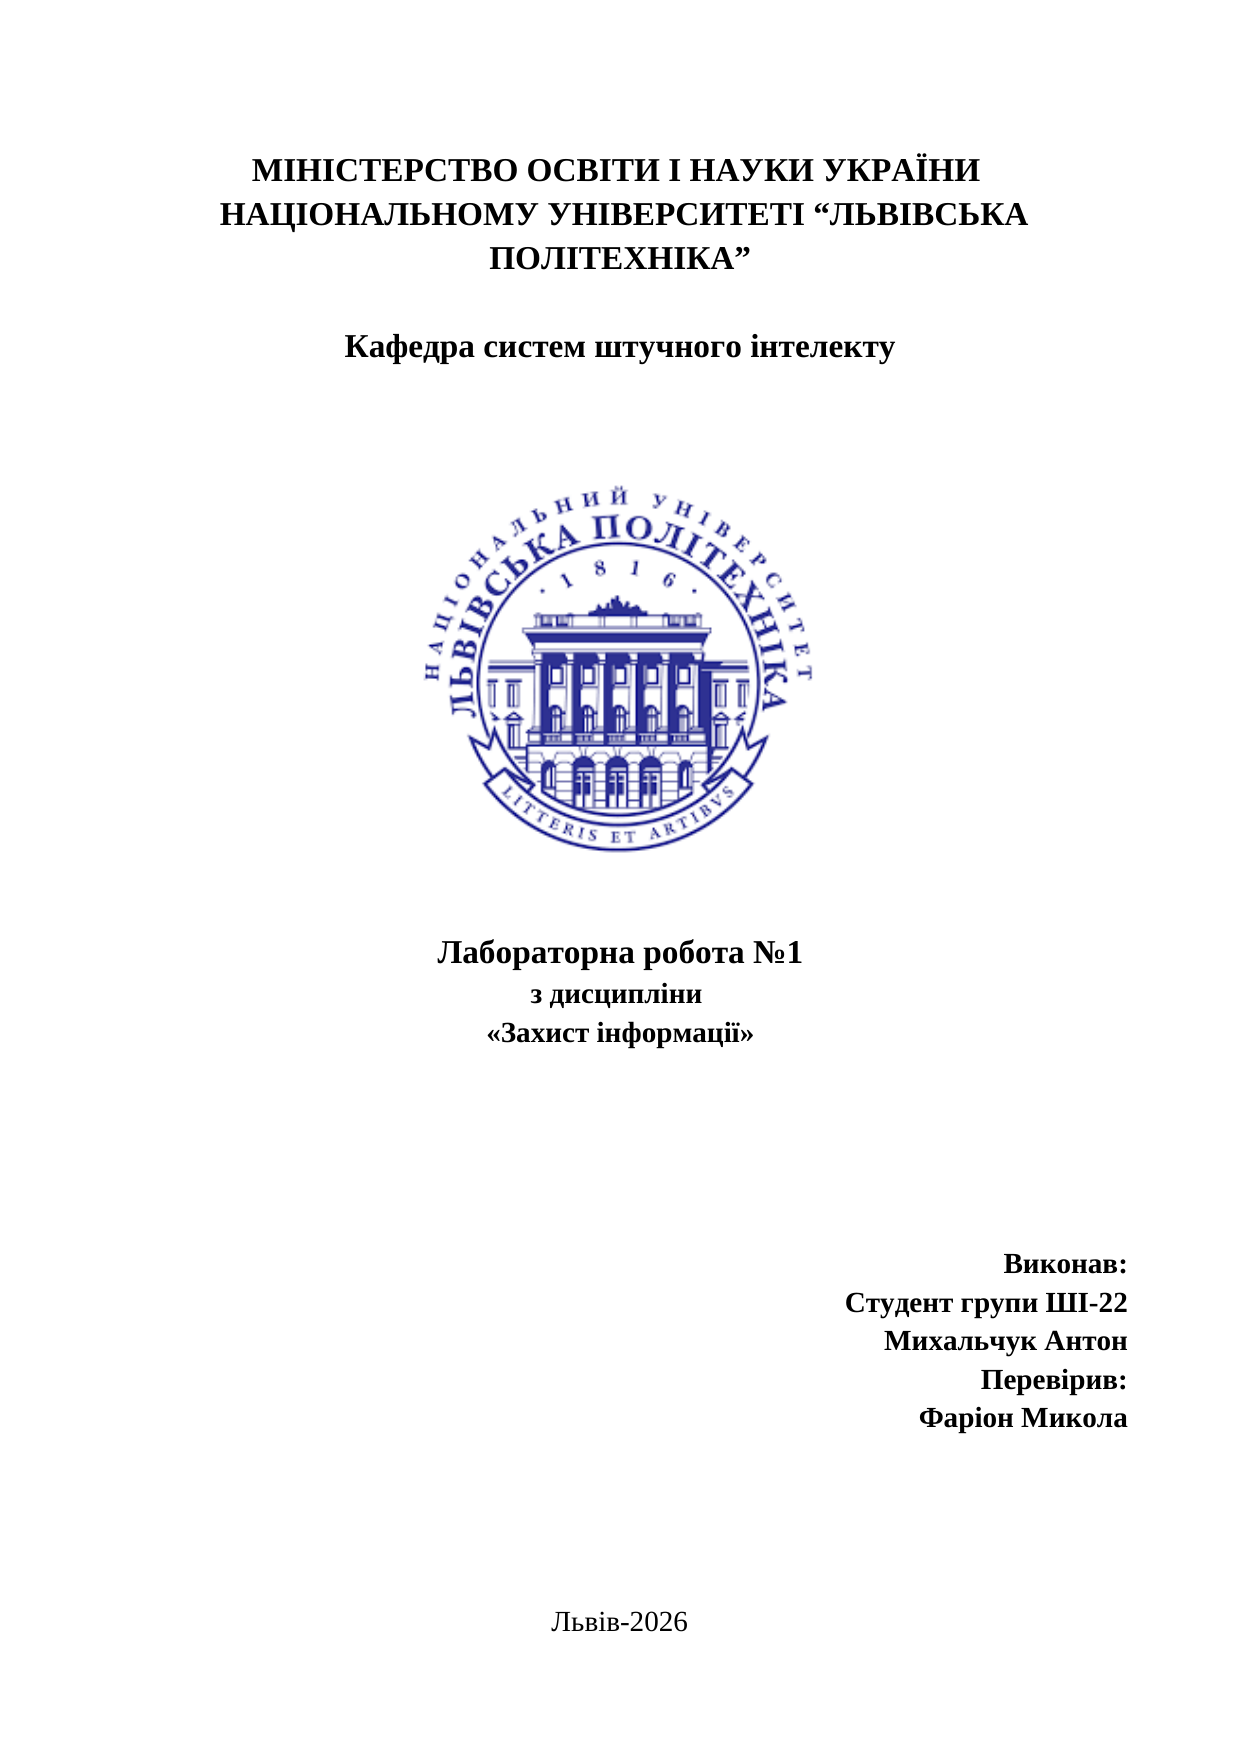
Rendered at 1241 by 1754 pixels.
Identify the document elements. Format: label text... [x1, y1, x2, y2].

text МІНІСТЕРСТВО ОСВІТИ І НАУКИ УКРАЇНИ [112, 150, 1128, 188]
text Михальчук Антон [112, 1323, 1128, 1357]
text Перевірив: [112, 1362, 1128, 1396]
text Кафедра систем штучного інтелекту [112, 326, 1128, 364]
text Фаріон Микола [112, 1401, 1128, 1434]
text з дисципліни [112, 977, 1128, 1010]
text НАЦІОНАЛЬНОМУ УНІВЕРСИТЕТІ “ЛЬВІВСЬКА ПОЛІТЕХНІКА” [112, 194, 1128, 276]
text Лабораторна робота №1 [112, 933, 1128, 971]
text Виконав: [112, 1246, 1128, 1280]
text «Захист інформації» [112, 1015, 1128, 1049]
text Студент групи ШІ-22 [112, 1285, 1128, 1318]
picture [407, 458, 833, 883]
